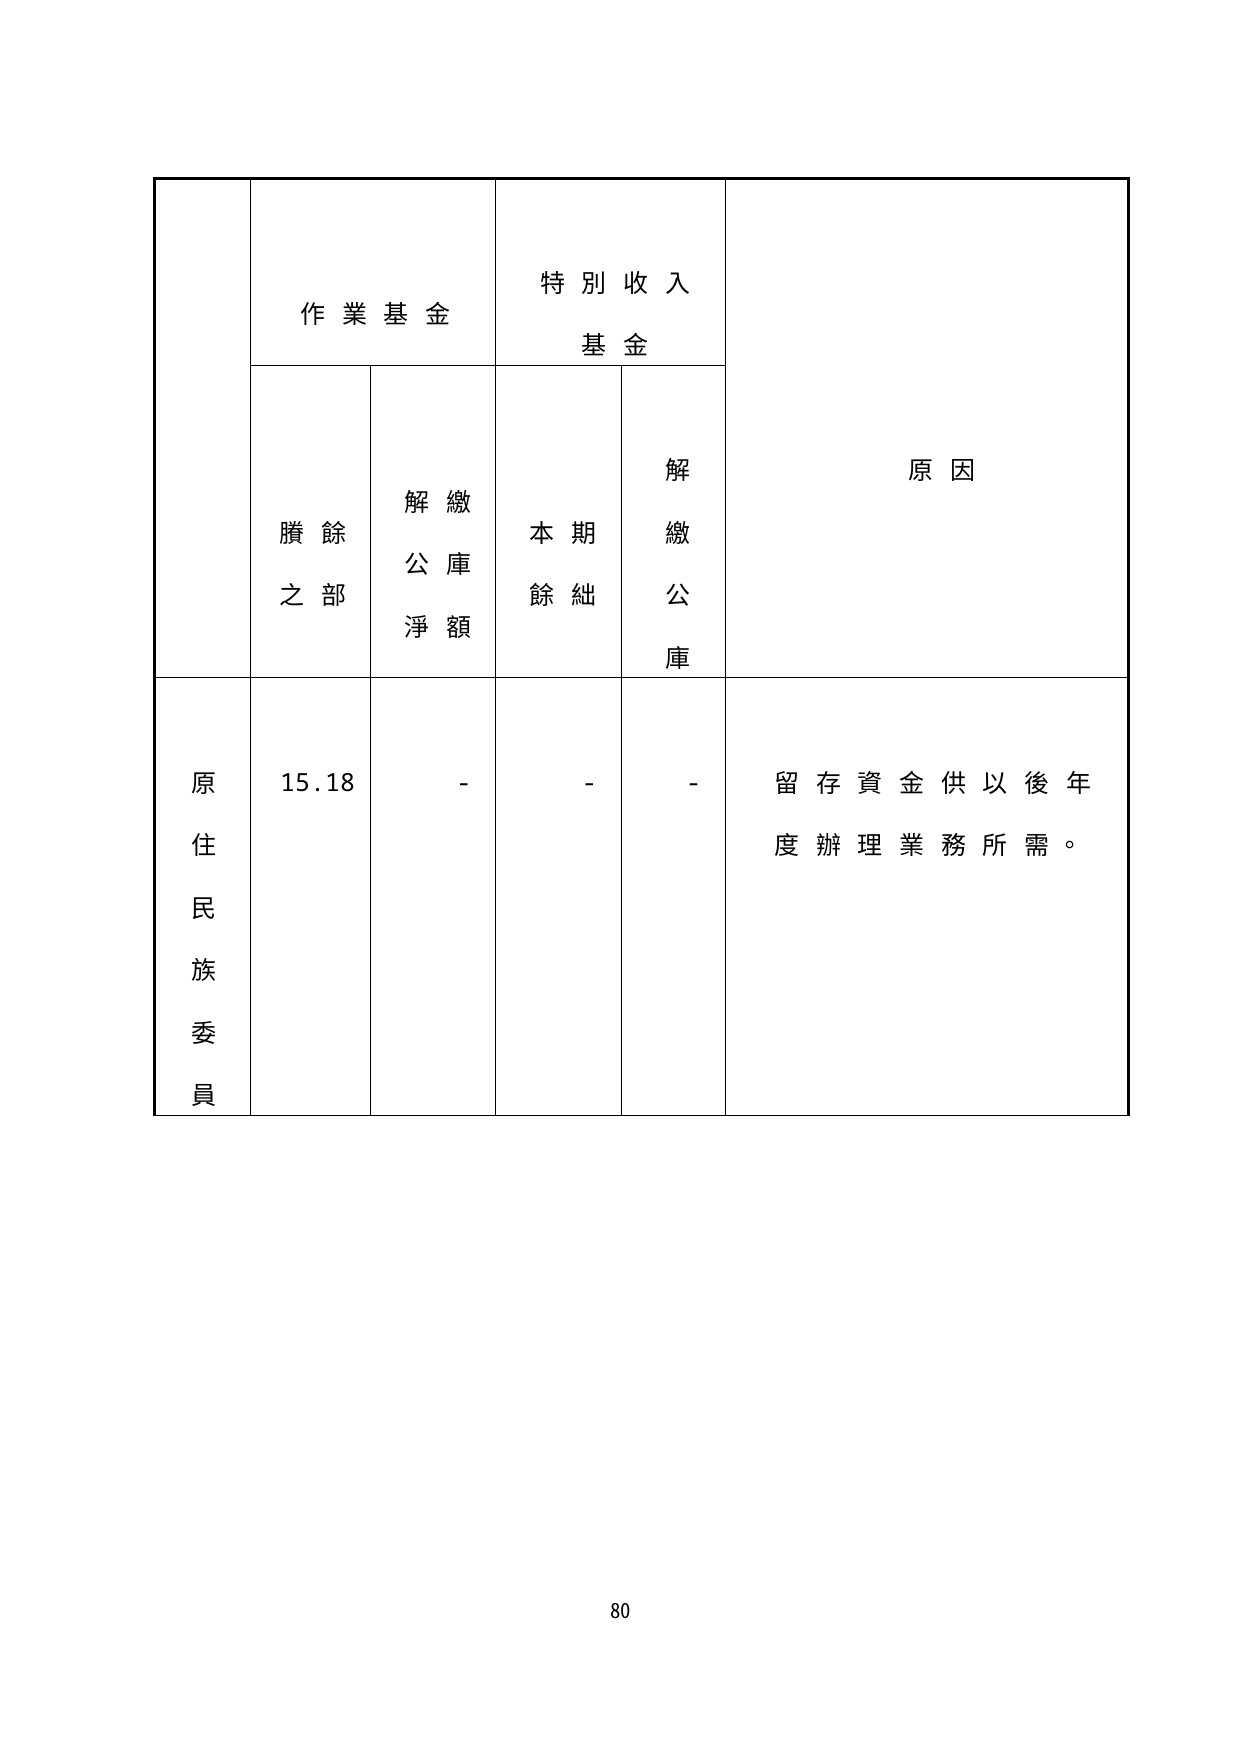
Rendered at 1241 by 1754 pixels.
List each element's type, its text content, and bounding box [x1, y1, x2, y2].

table_header 特別收入基金 [496, 180, 725, 365]
table_cell 留存資金供以後年度辦理業務所需。 [726, 678, 1127, 1115]
table_header 作業基金 [251, 180, 495, 365]
table_cell 本期餘絀 [496, 366, 621, 677]
table_header [156, 180, 250, 677]
table_cell 賸餘之部 [251, 366, 370, 677]
table_cell - [371, 678, 495, 1115]
table_cell 原住民族委員 [156, 678, 250, 1115]
table_cell - [496, 678, 621, 1115]
table_cell 解繳公庫 [622, 366, 725, 677]
table_cell 15.18 [251, 678, 370, 1115]
table_cell 解繳公庫淨額 [371, 366, 495, 677]
table_header 原因 [726, 180, 1127, 677]
table_cell - [622, 678, 725, 1115]
